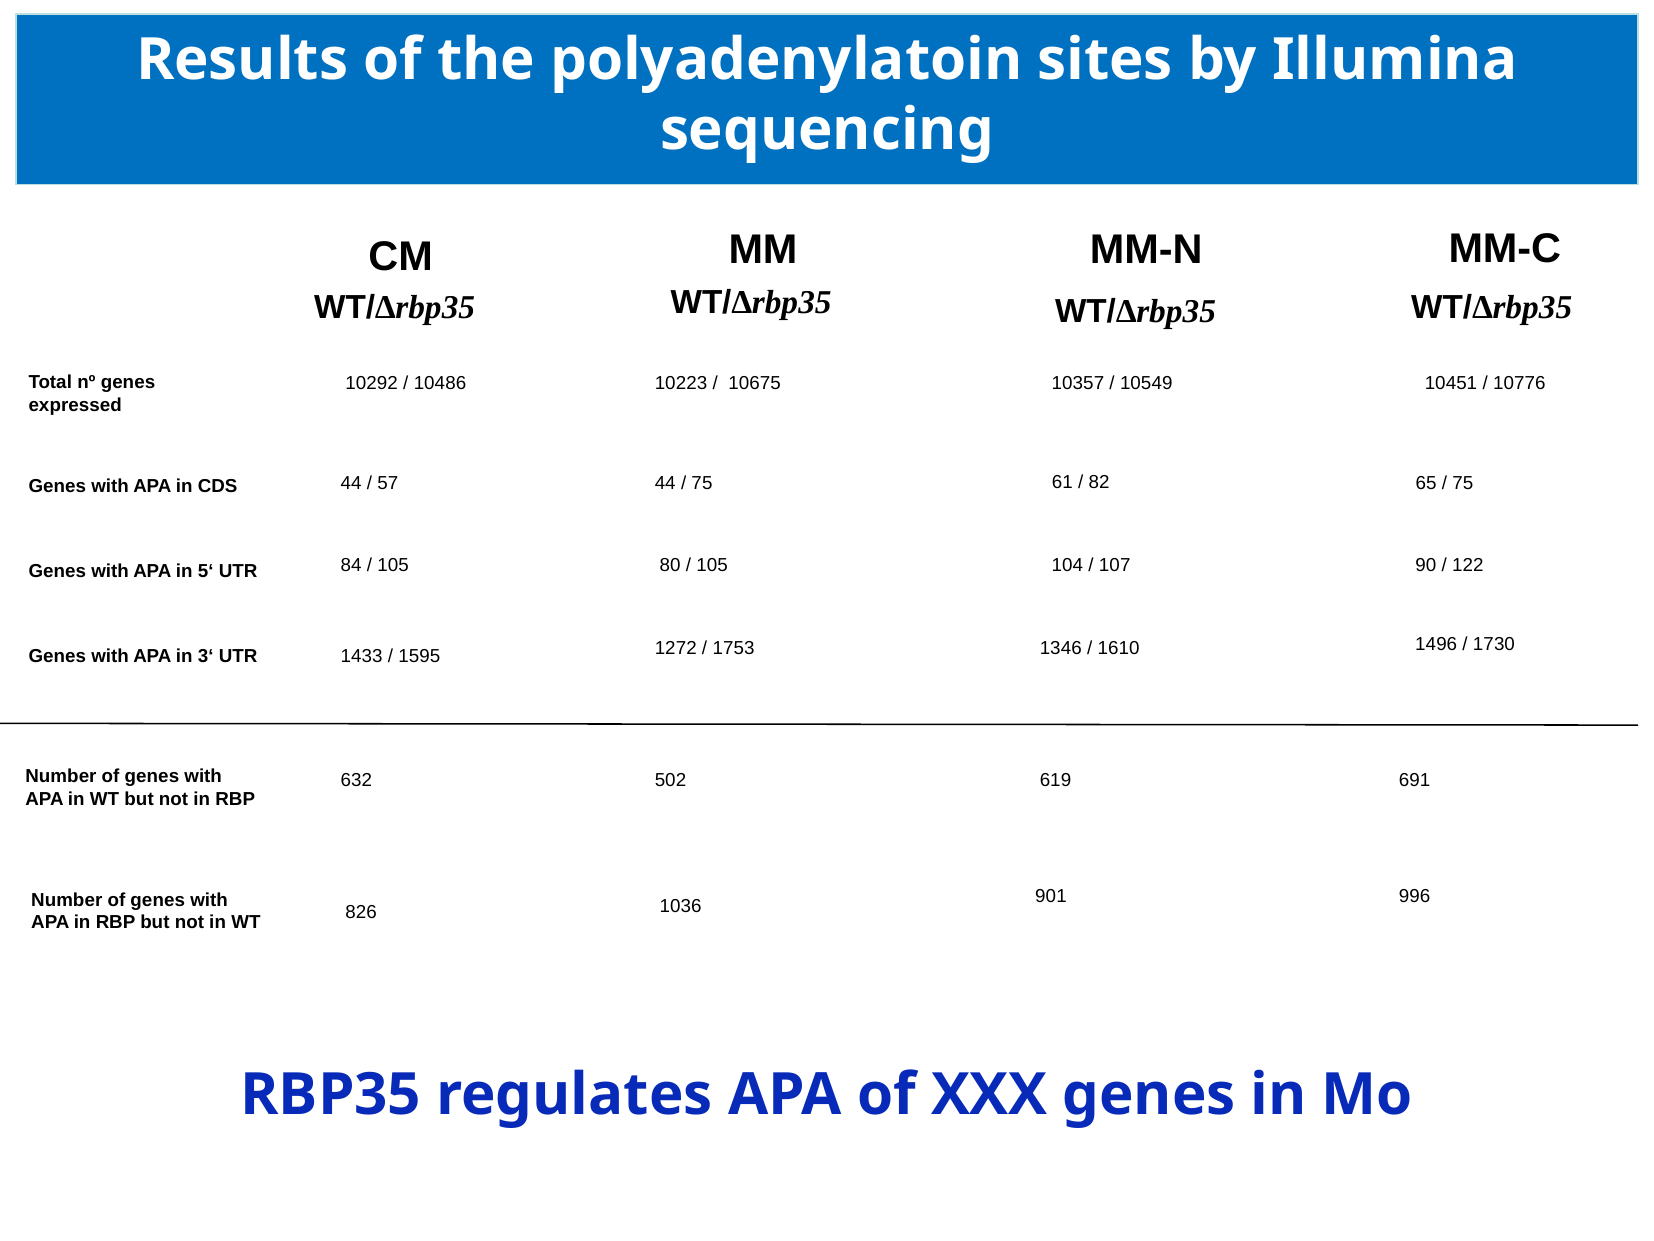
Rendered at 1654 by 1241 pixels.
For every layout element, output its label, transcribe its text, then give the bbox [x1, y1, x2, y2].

text_box 1272 / 1753 [640, 628, 860, 695]
text_box 44 / 75 [640, 462, 860, 530]
text_box Total nº genes expressed [13, 362, 234, 429]
text_box WT/∆rbp35 [655, 273, 876, 319]
text_box 826 [330, 892, 398, 933]
text_box 1496 / 1730 [1400, 623, 1620, 690]
text_box Results of the polyadenylatoin sites by Illumina sequencing [15, 14, 1638, 185]
text_box 632 [325, 760, 546, 827]
text_box 65 / 75 [1400, 462, 1621, 530]
text_box 691 [1384, 760, 1604, 827]
text_box 502 [640, 760, 860, 827]
text_box Genes with APA in CDS [13, 466, 304, 514]
text_box WT/∆rbp35 [299, 278, 519, 324]
text_box 901 [1020, 876, 1240, 943]
text_box WT/∆rbp35 [1396, 277, 1617, 323]
text_box 90 / 122 [1400, 545, 1621, 612]
text_box 10451 / 10776 [1410, 363, 1630, 430]
text_box 996 [1384, 876, 1604, 943]
text_box MM-C [1433, 213, 1579, 277]
text_box 10223 / 10675 [640, 363, 860, 430]
text_box MM [713, 214, 816, 273]
text_box Number of genes with APA in WT but not in RBP [10, 756, 272, 853]
text_box 10292 / 10486 [330, 363, 551, 430]
text_box Genes with APA in 3‘ UTR [13, 636, 313, 684]
text_box Genes with APA in 5‘ UTR [13, 551, 313, 599]
text_box 84 / 105 [325, 545, 546, 612]
text_box CM [353, 221, 451, 278]
text_box 10357 / 10549 [1036, 363, 1257, 430]
text_box 44 / 57 [325, 462, 546, 530]
text_box WT/∆rbp35 [1040, 281, 1260, 327]
text_box 619 [1025, 760, 1245, 827]
text_box RBP35 regulates APA of XXX genes in Mo [15, 1048, 1638, 1143]
text_box 80 / 105 [644, 545, 865, 612]
text_box 104 / 107 [1036, 545, 1257, 612]
text_box 1346 / 1610 [1025, 628, 1245, 695]
text_box 61 / 82 [1037, 462, 1257, 530]
text_box MM-N [1075, 214, 1221, 281]
text_box Number of genes with APA in RBP but not in WT [16, 879, 278, 976]
text_box 1433 / 1595 [325, 636, 546, 703]
text_box 1036 [644, 886, 713, 926]
